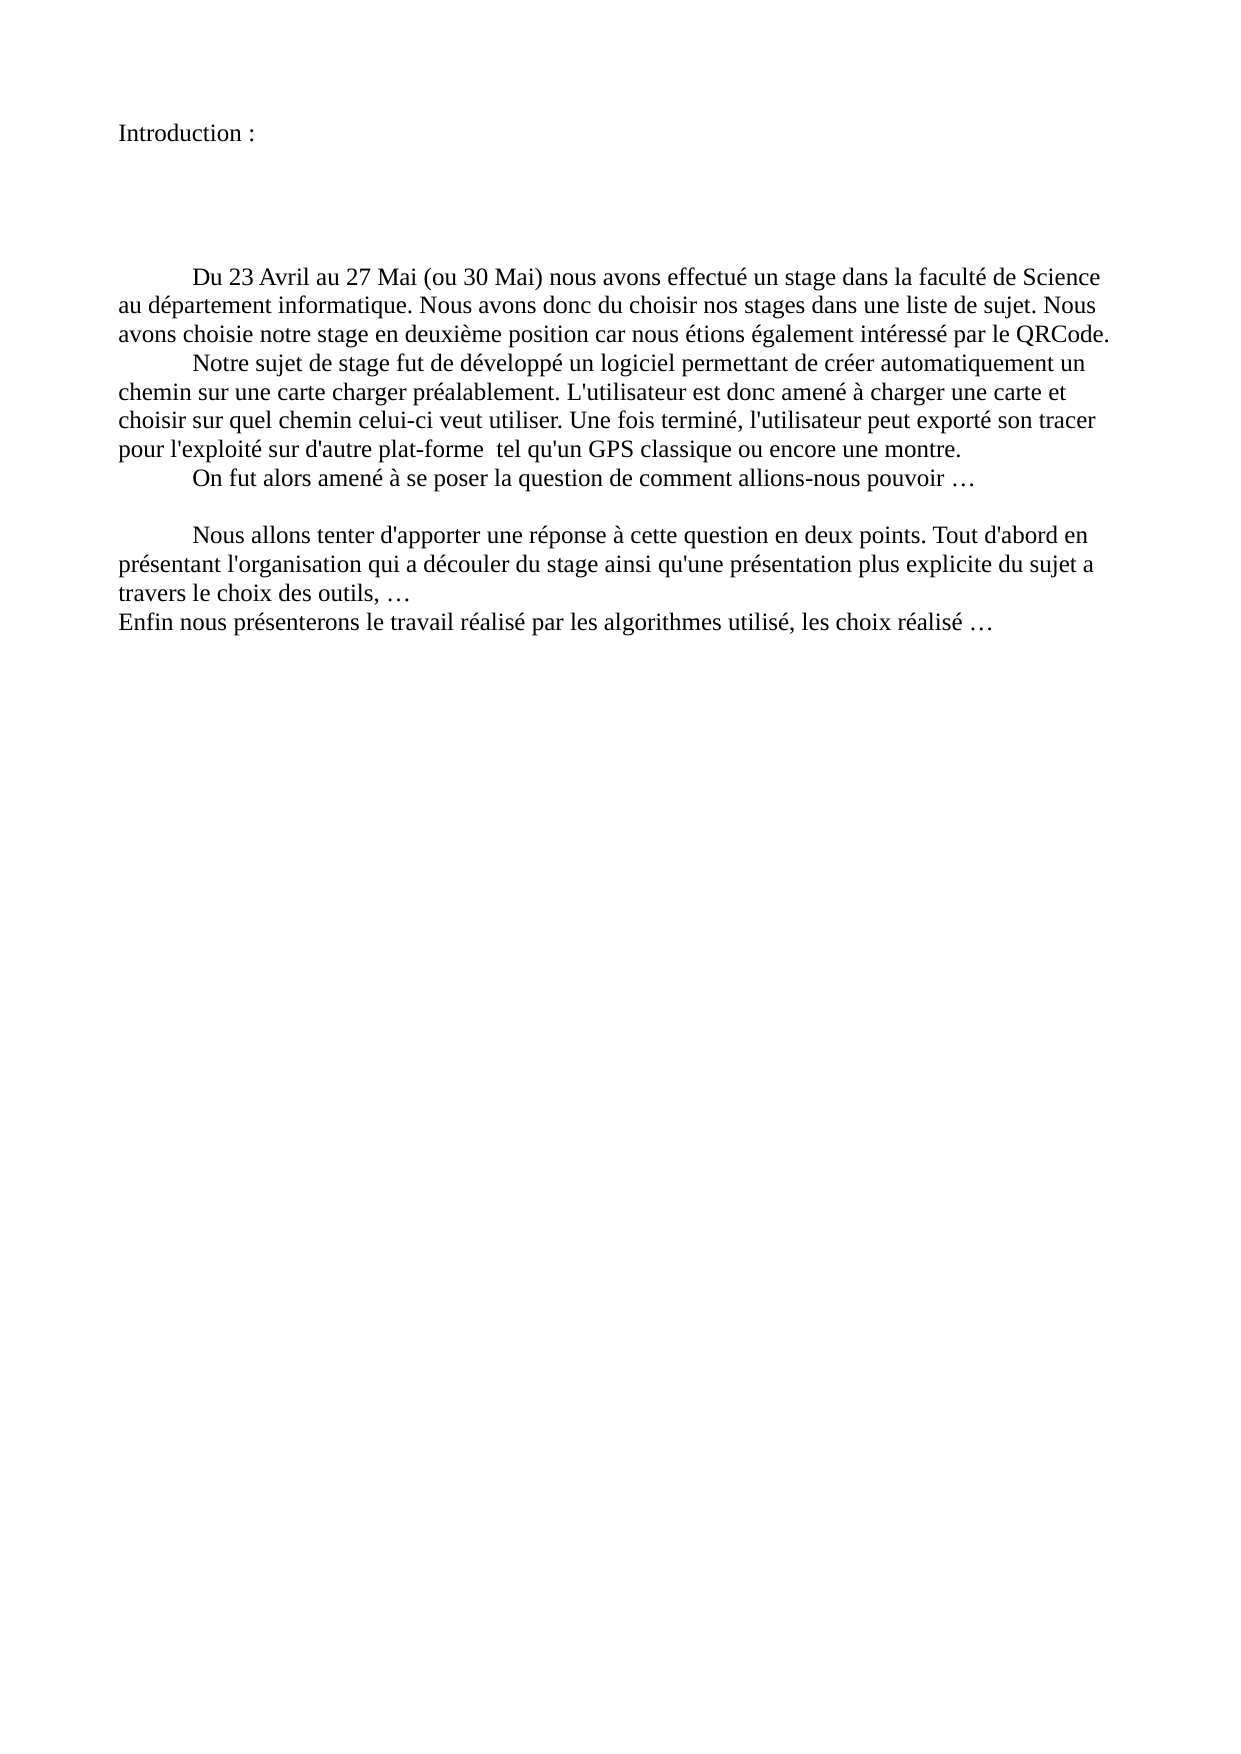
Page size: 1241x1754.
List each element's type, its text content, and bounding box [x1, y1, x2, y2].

text Introduction : [118, 118, 1122, 147]
text Du 23 Avril au 27 Mai (ou 30 Mai) nous avons effectué un stage dans la faculté de Science au département informatique. Nous avons donc du choisir nos stages dans une liste de sujet. Nous avons choisie notre stage en deuxième position car nous étions également intéressé par le QRCode. [118, 262, 1122, 348]
text Enfin nous présenterons le travail réalisé par les algorithmes utilisé, les choix réalisé … [118, 607, 1122, 636]
text Notre sujet de stage fut de développé un logiciel permettant de créer automatiquement un chemin sur une carte charger préalablement. L'utilisateur est donc amené à charger une carte et choisir sur quel chemin celui-ci veut utiliser. Une fois terminé, l'utilisateur peut exporté son tracer pour l'exploité sur d'autre plat-forme tel qu'un GPS classique ou encore une montre. [118, 348, 1122, 463]
text On fut alors amené à se poser la question de comment allions-nous pouvoir … [118, 463, 1122, 492]
text Nous allons tenter d'apporter une réponse à cette question en deux points. Tout d'abord en présentant l'organisation qui a découler du stage ainsi qu'une présentation plus explicite du sujet a travers le choix des outils, … [118, 521, 1122, 607]
